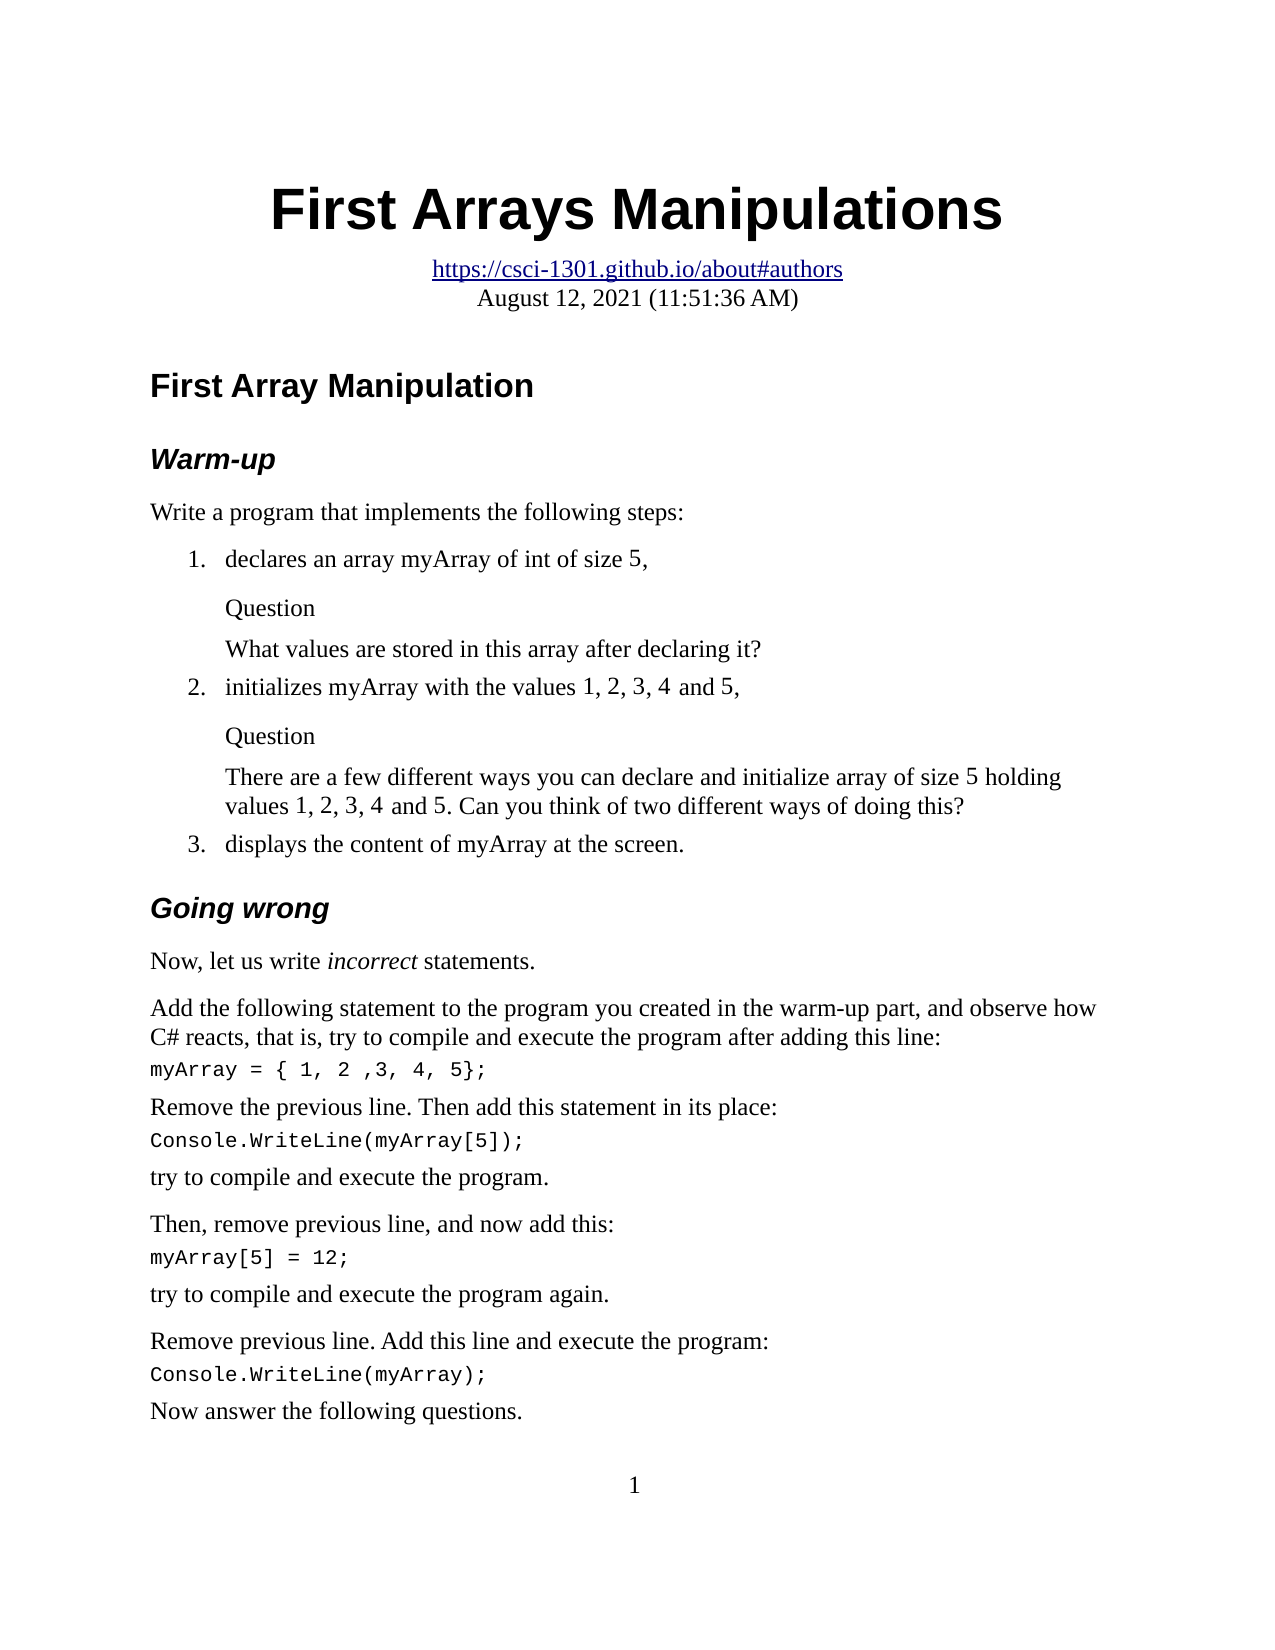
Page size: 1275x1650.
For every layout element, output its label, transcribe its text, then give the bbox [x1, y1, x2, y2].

list Question [187, 721, 1125, 750]
subtitle First Array Manipulation [150, 366, 1125, 404]
list What values are stored in this array after declaring it? [187, 634, 1125, 663]
text try to compile and execute the program again. [150, 1279, 1125, 1308]
list Question [187, 593, 1125, 622]
subtitle Going wrong [150, 891, 1125, 925]
subtitle Warm-up [150, 442, 1125, 476]
text Write a program that implements the following steps: [150, 497, 1125, 526]
text Then, remove previous line, and now add this: [150, 1209, 1125, 1238]
text Console.WriteLine(myArray); [150, 1364, 1125, 1387]
text August 12, 2021 (11:51:36 AM) [150, 283, 1125, 312]
list declares an array myArray of int of size , [187, 544, 1125, 572]
text Now answer the following questions. [150, 1396, 1125, 1425]
text https://csci-1301.github.io/about#authors [150, 254, 1125, 283]
text try to compile and execute the program. [150, 1162, 1125, 1191]
text Remove the previous line. Then add this statement in its place: [150, 1092, 1125, 1121]
text myArray[5] = 12; [150, 1247, 1125, 1270]
list There are a few different ways you can declare and initialize array of size holding values , , , and . Can you think of two different ways of doing this? [187, 762, 1125, 820]
title First Arrays Manipulations [150, 175, 1125, 242]
text Console.WriteLine(myArray[5]); [150, 1130, 1125, 1153]
text myArray = { 1, 2 ,3, 4, 5}; [150, 1059, 1125, 1083]
list displays the content of myArray at the screen. [187, 829, 1125, 857]
text Add the following statement to the program you created in the warm-up part, and observe how C# reacts, that is, try to compile and execute the program after adding this line: [150, 993, 1125, 1051]
list initializes myArray with the values , , , and , [187, 672, 1125, 701]
text Now, let us write incorrect statements. [150, 946, 1125, 975]
text Remove previous line. Add this line and execute the program: [150, 1326, 1125, 1355]
